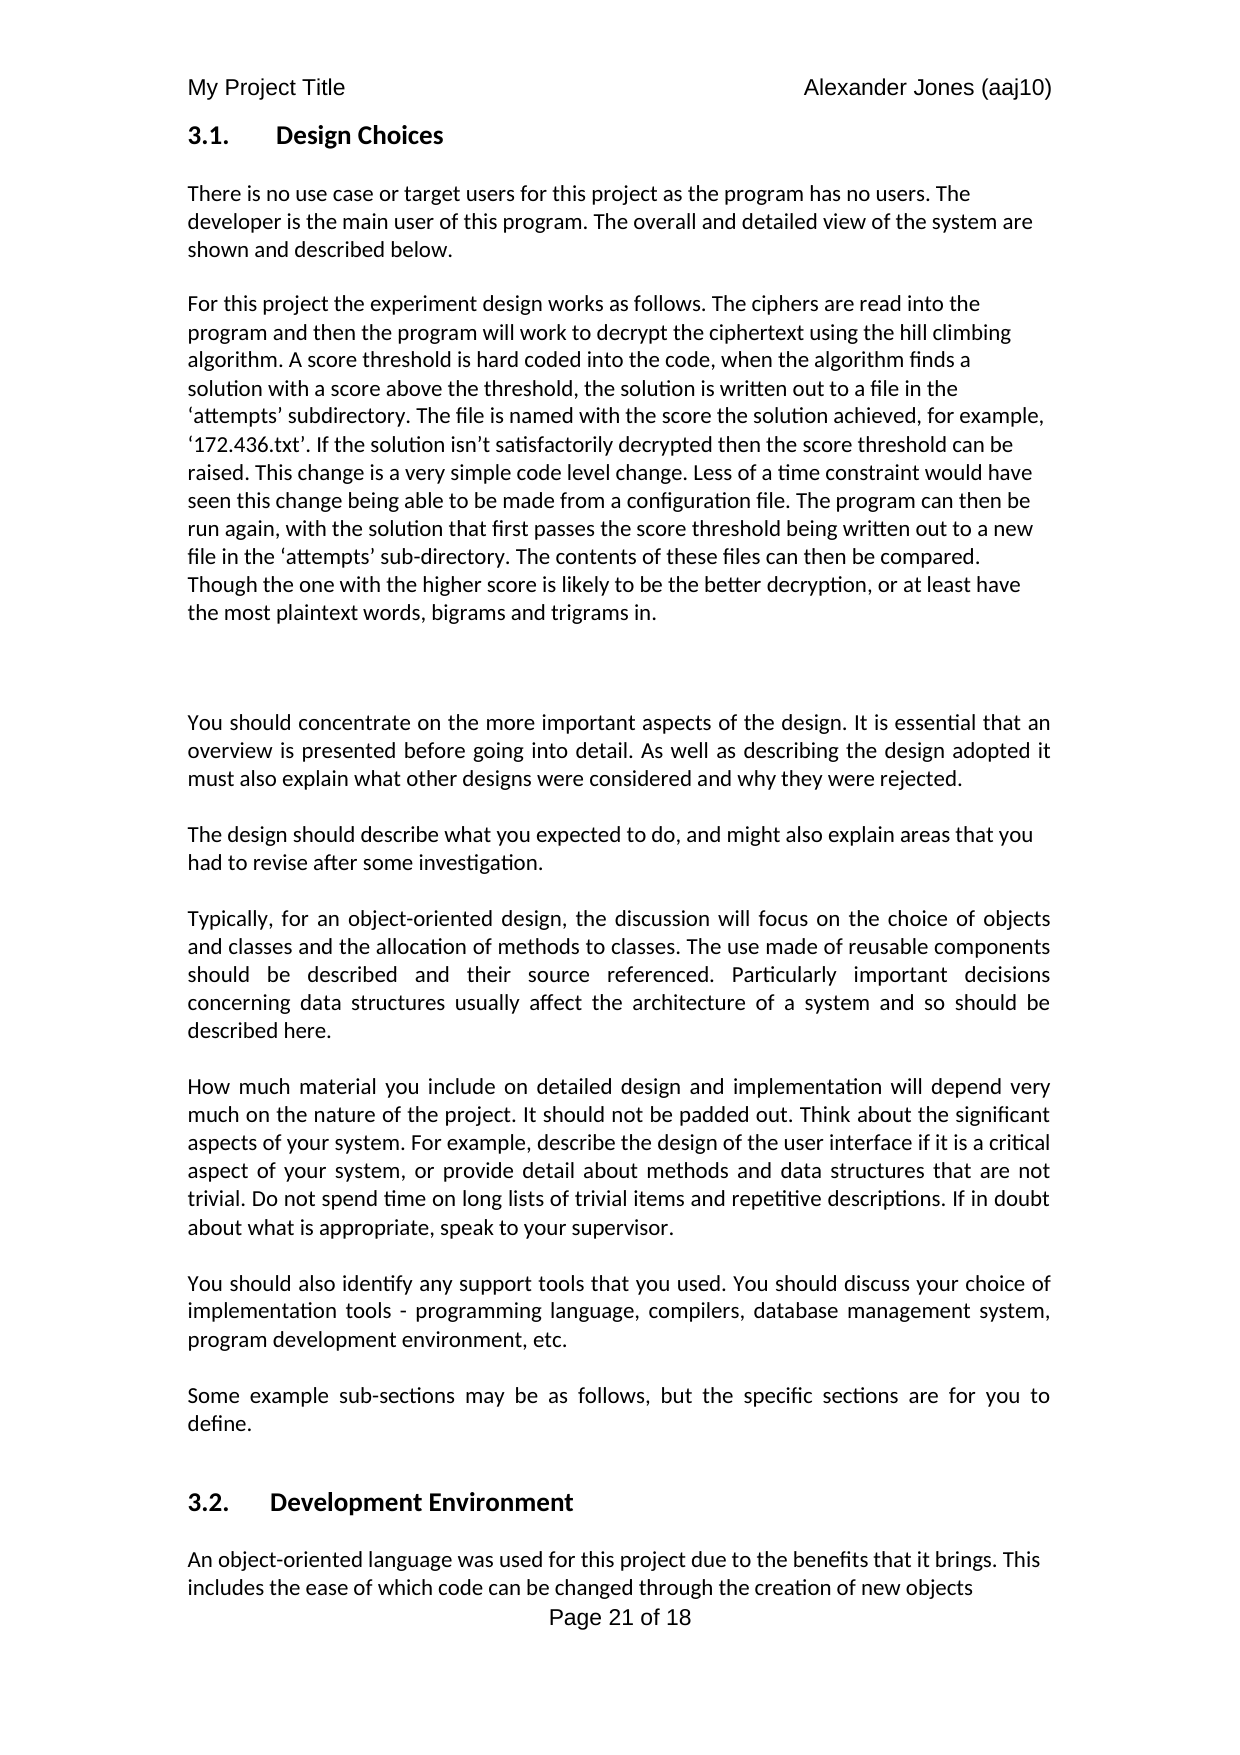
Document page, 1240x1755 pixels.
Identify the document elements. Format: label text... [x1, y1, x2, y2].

text Typically, for an object-oriented design, the discussion will focus on the choice of objects and classes and the allocation of methods to classes. The use made of reusable components should be described and their source referenced. Particularly important decisions concerning data structures usually affect the architecture of a system and so should be described here. [187, 904, 1052, 1044]
text There is no use case or target users for this project as the program has no users. The developer is the main user of this program. The overall and detailed view of the system are shown and described below. [187, 179, 1052, 263]
text Some example sub-sections may be as follows, but the specific sections are for you to define. [187, 1381, 1052, 1437]
text You should concentrate on the more important aspects of the design. It is essential that an overview is presented before going into detail. As well as describing the design adopted it must also explain what other designs were considered and why they were rejected. [187, 708, 1052, 792]
text For this project the experiment design works as follows. The ciphers are read into the program and then the program will work to decrypt the ciphertext using the hill climbing algorithm. A score threshold is hard coded into the code, when the algorithm finds a solution with a score above the threshold, the solution is written out to a file in the ‘attempts’ subdirectory. The file is named with the score the solution achieved, for example, ‘172.436.txt’. If the solution isn’t satisfactorily decrypted then the score threshold can be raised. This change is a very simple code level change. Less of a time constraint would have seen this change being able to be made from a configuration file. The program can then be run again, with the solution that first passes the score threshold being written out to a new file in the ‘attempts’ sub-directory. The contents of these files can then be compared. Though the one with the higher score is likely to be the better decryption, or at least have the most plaintext words, bigrams and trigrams in. [187, 289, 1052, 626]
text The design should describe what you expected to do, and might also explain areas that you had to revise after some investigation. [187, 820, 1052, 876]
text How much material you include on detailed design and implementation will depend very much on the nature of the project. It should not be padded out. Think about the significant aspects of your system. For example, describe the design of the user interface if it is a critical aspect of your system, or provide detail about methods and data structures that are not trivial. Do not spend time on long lists of trivial items and repetitive descriptions. If in doubt about what is appropriate, speak to your supervisor. [187, 1072, 1052, 1241]
subtitle Development Environment [187, 1486, 1052, 1519]
text An object-oriented language was used for this project due to the benefits that it brings. This includes the ease of which code can be changed through the creation of new objects [187, 1545, 1052, 1601]
text You should also identify any support tools that you used. You should discuss your choice of implementation tools - programming language, compilers, database management system, program development environment, etc. [187, 1269, 1052, 1353]
subtitle Design Choices [187, 118, 1052, 151]
